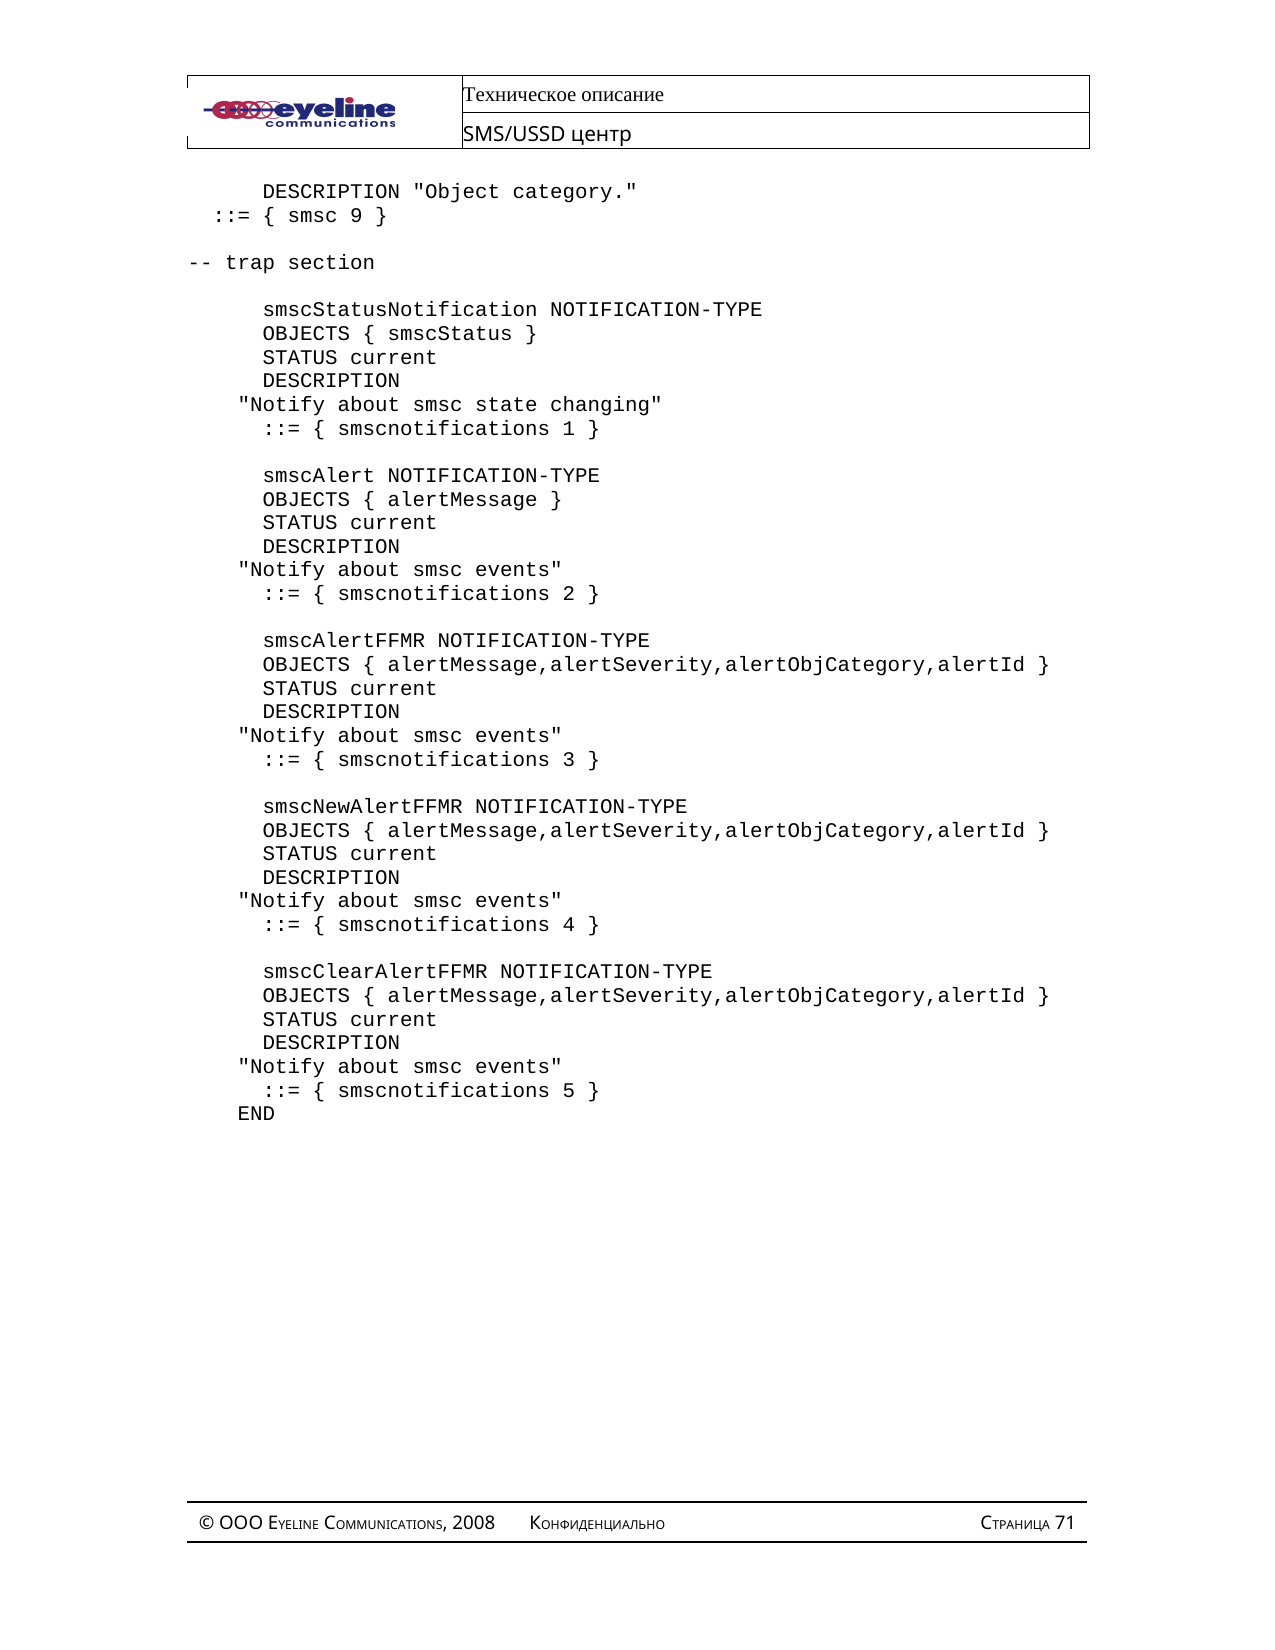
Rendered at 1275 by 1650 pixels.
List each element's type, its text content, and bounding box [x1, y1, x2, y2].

text STATUS current [187, 512, 1088, 536]
text DESCRIPTION "Object category." [187, 181, 1088, 205]
text "Notify about smsc events" [187, 1056, 1088, 1080]
text OBJECTS { smscStatus } [187, 323, 1088, 347]
text "Notify about smsc events" [187, 559, 1088, 583]
text smscStatusNotification NOTIFICATION-TYPE [187, 299, 1088, 323]
text OBJECTS { alertMessage,alertSeverity,alertObjCategory,alertId } [187, 985, 1088, 1009]
text OBJECTS { alertMessage,alertSeverity,alertObjCategory,alertId } [187, 654, 1088, 678]
text ::= { smscnotifications 1 } [187, 418, 1088, 441]
text STATUS current [187, 678, 1088, 701]
text OBJECTS { alertMessage,alertSeverity,alertObjCategory,alertId } [187, 819, 1088, 843]
text "Notify about smsc events" [187, 891, 1088, 914]
text ::= { smsc 9 } [187, 205, 1088, 228]
picture [203, 97, 396, 127]
text DESCRIPTION [187, 867, 1088, 891]
text -- trap section [187, 252, 1088, 276]
text smscAlert NOTIFICATION-TYPE [187, 465, 1088, 488]
text ::= { smscnotifications 3 } [187, 749, 1088, 772]
text END [187, 1103, 1088, 1127]
text STATUS current [187, 1009, 1088, 1032]
text ::= { smscnotifications 4 } [187, 914, 1088, 938]
text STATUS current [187, 843, 1088, 867]
text ::= { smscnotifications 5 } [187, 1080, 1088, 1103]
text ::= { smscnotifications 2 } [187, 583, 1088, 607]
text DESCRIPTION [187, 370, 1088, 394]
text smscNewAlertFFMR NOTIFICATION-TYPE [187, 796, 1088, 819]
text OBJECTS { alertMessage } [187, 488, 1088, 512]
text smscAlertFFMR NOTIFICATION-TYPE [187, 630, 1088, 654]
text "Notify about smsc state changing" [187, 394, 1088, 418]
text DESCRIPTION [187, 536, 1088, 559]
text STATUS current [187, 347, 1088, 370]
text DESCRIPTION [187, 701, 1088, 725]
text "Notify about smsc events" [187, 725, 1088, 749]
text smscClearAlertFFMR NOTIFICATION-TYPE [187, 961, 1088, 985]
text DESCRIPTION [187, 1032, 1088, 1056]
